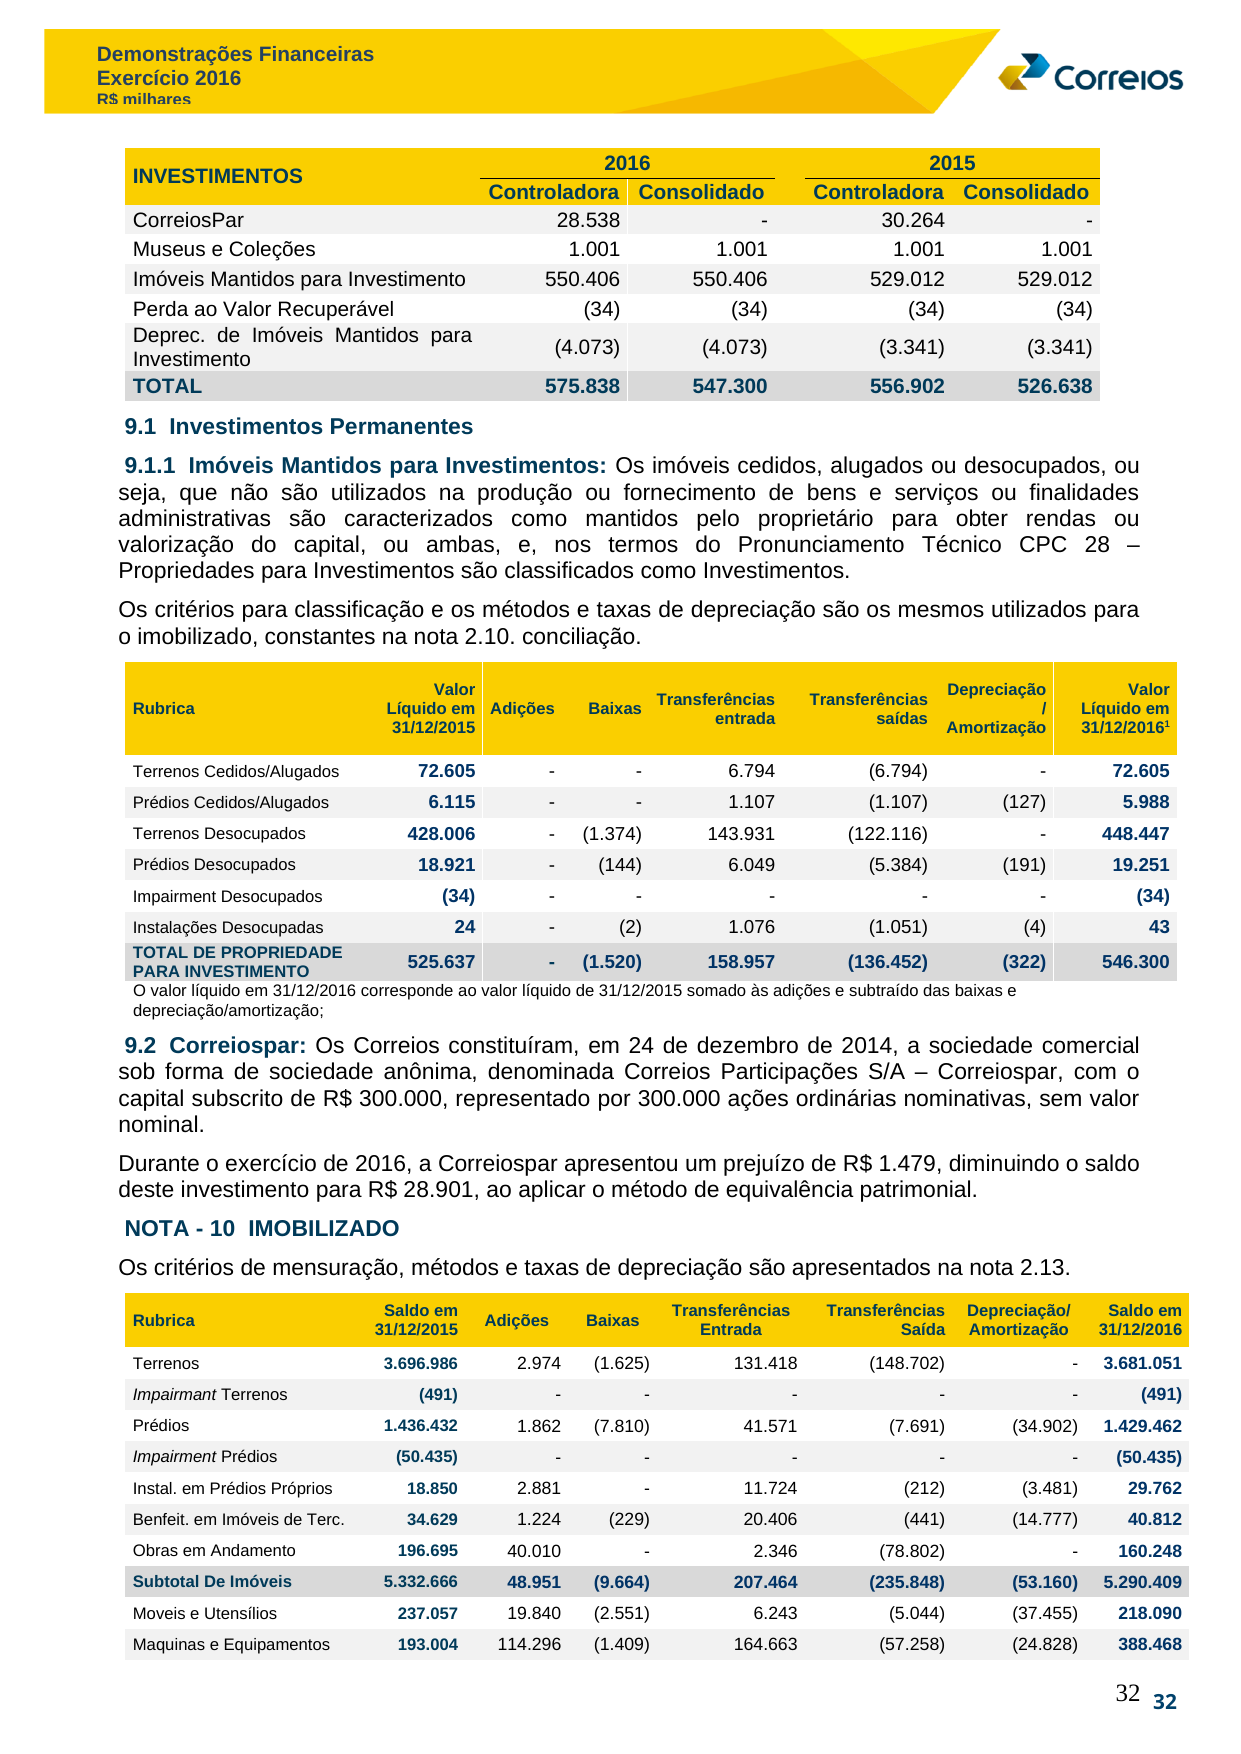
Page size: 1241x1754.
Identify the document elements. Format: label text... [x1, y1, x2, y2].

table_cell 18.850 [362, 1473, 465, 1504]
table_cell (212) [805, 1473, 952, 1504]
table_cell 529.012 [952, 264, 1100, 294]
table_cell Controladora [805, 179, 952, 205]
table_cell (491) [1085, 1379, 1189, 1410]
table_cell (57.258) [805, 1629, 952, 1660]
table_cell 6.049 [649, 849, 782, 880]
table_cell - [483, 755, 562, 787]
table_cell - [782, 880, 935, 912]
table_header Transferências entrada [649, 662, 782, 755]
table_cell 6.794 [649, 755, 782, 787]
table_cell (53.160) [952, 1566, 1085, 1597]
table_cell [775, 205, 805, 234]
table_cell Perda ao Valor Recuperável [125, 294, 480, 323]
table_cell (9.664) [568, 1566, 657, 1597]
subtitle Imóveis Mantidos para Investimentos: Os imóveis cedidos, alugados ou desocupados, ou seja, que não são utilizados na produção ou fornecimento de bens e serviços ou finalidades administrativas são caracterizados como mantidos pelo proprietário para obter rendas ou valorização do capital, ou ambas, e, nos termos do Pronunciamento Técnico CPC 28 – Propriedades para Investimentos são classificados como Investimentos. [118, 452, 1140, 584]
table_cell - [805, 1441, 952, 1472]
table_cell (136.452) [782, 943, 935, 981]
table_cell (34) [1054, 880, 1177, 912]
table_cell 40.812 [1085, 1504, 1189, 1535]
table_cell Consolidado [628, 179, 775, 205]
picture [44, 29, 1210, 114]
table_cell (34) [480, 294, 627, 323]
table_cell Maquinas e Equipamentos [125, 1629, 362, 1660]
table_cell - [805, 1379, 952, 1410]
table_cell (37.455) [952, 1598, 1085, 1629]
table_cell - [952, 1379, 1085, 1410]
table_cell - [562, 787, 649, 818]
table_cell - [465, 1441, 568, 1472]
table_header Valor Líquido em 31/12/2015 [362, 662, 482, 755]
subtitle IMOBILIZADO [118, 1215, 1140, 1241]
table_cell - [483, 818, 562, 849]
table_cell (191) [935, 849, 1053, 880]
table_cell 19.251 [1054, 849, 1177, 880]
table_cell - [465, 1379, 568, 1410]
table_cell 19.840 [465, 1598, 568, 1629]
table_cell - [952, 1535, 1085, 1566]
table_header Saldo em 31/12/2016 [1085, 1293, 1189, 1347]
table_cell [775, 294, 805, 323]
table_cell - [483, 943, 562, 981]
table_header Valor Líquido em 31/12/20161 [1054, 662, 1177, 755]
table_cell (441) [805, 1504, 952, 1535]
table_cell (122.116) [782, 818, 935, 849]
table_cell 529.012 [805, 264, 952, 294]
table_cell 72.605 [1054, 755, 1177, 787]
table_cell 158.957 [649, 943, 782, 981]
table_cell (34) [805, 294, 952, 323]
table_cell 2.974 [465, 1348, 568, 1379]
table_cell 30.264 [805, 205, 952, 234]
table_cell (322) [935, 943, 1053, 981]
table_cell 575.838 [480, 371, 627, 401]
table_cell Prédios Desocupados [125, 849, 362, 880]
table_header INVESTIMENTOS [125, 148, 480, 205]
table_cell (5.044) [805, 1598, 952, 1629]
table_cell 34.629 [362, 1504, 465, 1535]
table_cell Terrenos Cedidos/Alugados [125, 755, 362, 787]
table_cell 72.605 [362, 755, 482, 787]
table_cell - [568, 1473, 657, 1504]
table_cell 48.951 [465, 1566, 568, 1597]
table_cell 1.107 [649, 787, 782, 818]
table_header Rubrica [125, 1293, 362, 1347]
table_header Depreciação/ Amortização [952, 1293, 1085, 1347]
table_cell 5.988 [1054, 787, 1177, 818]
table_cell 1.001 [952, 235, 1100, 264]
table_cell 24 [362, 912, 482, 943]
table_cell (14.777) [952, 1504, 1085, 1535]
table_cell - [935, 818, 1053, 849]
table_cell (24.828) [952, 1629, 1085, 1660]
table_cell 2.346 [657, 1535, 805, 1566]
table_cell - [568, 1441, 657, 1472]
table_cell 428.006 [362, 818, 482, 849]
table_cell 1.001 [805, 235, 952, 264]
table_cell (1.520) [562, 943, 649, 981]
table_cell (7.691) [805, 1410, 952, 1441]
table_cell Prédios Cedidos/Alugados [125, 787, 362, 818]
table_cell - [935, 755, 1053, 787]
table_cell Instal. em Prédios Próprios [125, 1473, 362, 1504]
table_cell 28.538 [480, 205, 627, 234]
table_cell 43 [1054, 912, 1177, 943]
table_cell Instalações Desocupadas [125, 912, 362, 943]
subtitle Correiospar: Os Correios constituíram, em 24 de dezembro de 2014, a sociedade comercial sob forma de sociedade anônima, denominada Correios Participações S/A – Correiospar, com o capital subscrito de R$ 300.000, representado por 300.000 ações ordinárias nominativas, sem valor nominal. [118, 1032, 1140, 1137]
table_cell - [935, 880, 1053, 912]
table_cell - [952, 1348, 1085, 1379]
text Exercício 2016 [97, 66, 587, 90]
table_header Baixas [562, 662, 649, 755]
table_header Baixas [568, 1293, 657, 1347]
table_cell (127) [935, 787, 1053, 818]
table_cell Prédios [125, 1410, 362, 1441]
table_cell 388.468 [1085, 1629, 1189, 1660]
table_cell (1.409) [568, 1629, 657, 1660]
table_cell 1.076 [649, 912, 782, 943]
table_cell - [562, 755, 649, 787]
table_cell 1.862 [465, 1410, 568, 1441]
table_cell - [562, 880, 649, 912]
table_cell 550.406 [480, 264, 627, 294]
table_cell - [568, 1379, 657, 1410]
table_header Depreciação/ Amortização [935, 662, 1053, 755]
table_cell (34) [628, 294, 775, 323]
table_cell Impairment Prédios [125, 1441, 362, 1472]
table_cell 6.243 [657, 1598, 805, 1629]
table_cell 131.418 [657, 1348, 805, 1379]
table_cell (34.902) [952, 1410, 1085, 1441]
table_cell (1.051) [782, 912, 935, 943]
table_cell Consolidado [952, 179, 1100, 205]
table_header Rubrica [125, 662, 362, 755]
table_cell [775, 235, 805, 264]
table_cell Benfeit. em Imóveis de Terc. [125, 1504, 362, 1535]
table_cell (144) [562, 849, 649, 880]
table_header Adições [483, 662, 562, 755]
table_cell (2.551) [568, 1598, 657, 1629]
table_cell 207.464 [657, 1566, 805, 1597]
table_header Saldo em 31/12/2015 [362, 1293, 465, 1347]
table_cell - [483, 880, 562, 912]
table_cell Obras em Andamento [125, 1535, 362, 1566]
table_cell - [657, 1379, 805, 1410]
table_cell (4.073) [628, 323, 775, 371]
table_cell 193.004 [362, 1629, 465, 1660]
table_cell 40.010 [465, 1535, 568, 1566]
table_cell Controladora [480, 179, 627, 205]
table_cell 1.429.462 [1085, 1410, 1189, 1441]
table_header 2016 [480, 148, 775, 178]
table_cell (1.625) [568, 1348, 657, 1379]
table_cell TOTAL DE PROPRIEDADE PARA INVESTIMENTO [125, 943, 362, 981]
list O valor líquido em 31/12/2016 corresponde ao valor líquido de 31/12/2015 somado às adições e subtraído das baixas e depreciação/amortização; [133, 981, 1140, 1019]
table_cell 164.663 [657, 1629, 805, 1660]
table_cell CorreiosPar [125, 205, 480, 234]
table_cell - [483, 849, 562, 880]
table_cell 546.300 [1054, 943, 1177, 981]
table_cell (491) [362, 1379, 465, 1410]
table_cell 237.057 [362, 1598, 465, 1629]
table_cell (50.435) [1085, 1441, 1189, 1472]
table_cell 196.695 [362, 1535, 465, 1566]
table_header Transferências saídas [782, 662, 935, 755]
table_cell 2.881 [465, 1473, 568, 1504]
table_cell (229) [568, 1504, 657, 1535]
table_cell - [483, 912, 562, 943]
table_cell - [952, 205, 1100, 234]
table_cell (34) [952, 294, 1100, 323]
table_cell 526.638 [952, 371, 1100, 401]
table_cell 41.571 [657, 1410, 805, 1441]
table_cell 1.224 [465, 1504, 568, 1535]
table_cell (4) [935, 912, 1053, 943]
table_cell (1.107) [782, 787, 935, 818]
table_cell (7.810) [568, 1410, 657, 1441]
table_cell 114.296 [465, 1629, 568, 1660]
table_cell (6.794) [782, 755, 935, 787]
table_cell 550.406 [628, 264, 775, 294]
text Os critérios de mensuração, métodos e taxas de depreciação são apresentados na nota 2.13. [118, 1254, 1140, 1280]
table_cell Terrenos Desocupados [125, 818, 362, 849]
table_cell (2) [562, 912, 649, 943]
table_cell 143.931 [649, 818, 782, 849]
table_cell [775, 264, 805, 294]
table_cell 1.001 [480, 235, 627, 264]
table_header Adições [465, 1293, 568, 1347]
table_cell Deprec. de Imóveis Mantidos para Investimento [125, 323, 480, 371]
table_cell (3.341) [952, 323, 1100, 371]
table_cell (5.384) [782, 849, 935, 880]
table_header Transferências Entrada [657, 1293, 805, 1347]
table_cell Impairmant Terrenos [125, 1379, 362, 1410]
table_cell 5.290.409 [1085, 1566, 1189, 1597]
table_cell 547.300 [628, 371, 775, 401]
table_cell - [483, 787, 562, 818]
table_cell (4.073) [480, 323, 627, 371]
table_cell 556.902 [805, 371, 952, 401]
table_cell (235.848) [805, 1566, 952, 1597]
table_cell - [952, 1441, 1085, 1472]
table_cell 160.248 [1085, 1535, 1189, 1566]
table_cell 18.921 [362, 849, 482, 880]
table_cell (50.435) [362, 1441, 465, 1472]
table_cell 5.332.666 [362, 1566, 465, 1597]
text R$ milhares [97, 90, 587, 104]
table_cell 1.001 [628, 235, 775, 264]
table_cell (148.702) [805, 1348, 952, 1379]
table_cell Museus e Coleções [125, 235, 480, 264]
table_cell (1.374) [562, 818, 649, 849]
table_header Transferências Saída [805, 1293, 952, 1347]
table_cell [775, 178, 805, 205]
table_cell (34) [362, 880, 482, 912]
table_cell (3.341) [805, 323, 952, 371]
table_cell [775, 371, 805, 401]
table_cell 29.762 [1085, 1473, 1189, 1504]
table_cell 525.637 [362, 943, 482, 981]
table_cell TOTAL [125, 371, 480, 401]
table_cell Moveis e Utensílios [125, 1598, 362, 1629]
table_cell [775, 323, 805, 371]
table_cell (3.481) [952, 1473, 1085, 1504]
table_cell Imóveis Mantidos para Investimento [125, 264, 480, 294]
table_header [775, 148, 805, 178]
table_cell 3.696.986 [362, 1348, 465, 1379]
table_cell - [628, 205, 775, 234]
table_cell 3.681.051 [1085, 1348, 1189, 1379]
table_cell 6.115 [362, 787, 482, 818]
table_cell 1.436.432 [362, 1410, 465, 1441]
table_cell 20.406 [657, 1504, 805, 1535]
text Demonstrações Financeiras [97, 42, 587, 66]
table_cell Impairment Desocupados [125, 880, 362, 912]
table_cell - [568, 1535, 657, 1566]
table_cell 448.447 [1054, 818, 1177, 849]
table_cell (78.802) [805, 1535, 952, 1566]
table_cell - [649, 880, 782, 912]
text Os critérios para classificação e os métodos e taxas de depreciação são os mesmos utilizados para o imobilizado, constantes na nota 2.10. conciliação. [118, 596, 1140, 649]
table_cell Subtotal De Imóveis [125, 1566, 362, 1597]
table_cell Terrenos [125, 1348, 362, 1379]
table_cell 218.090 [1085, 1598, 1189, 1629]
subtitle Investimentos Permanentes [118, 413, 1140, 439]
table_cell 11.724 [657, 1473, 805, 1504]
text Durante o exercício de 2016, a Correiospar apresentou um prejuízo de R$ 1.479, diminuindo o saldo deste investimento para R$ 28.901, ao aplicar o método de equivalência patrimonial. [118, 1150, 1140, 1203]
table_header 2015 [805, 148, 1100, 178]
table_cell - [657, 1441, 805, 1472]
